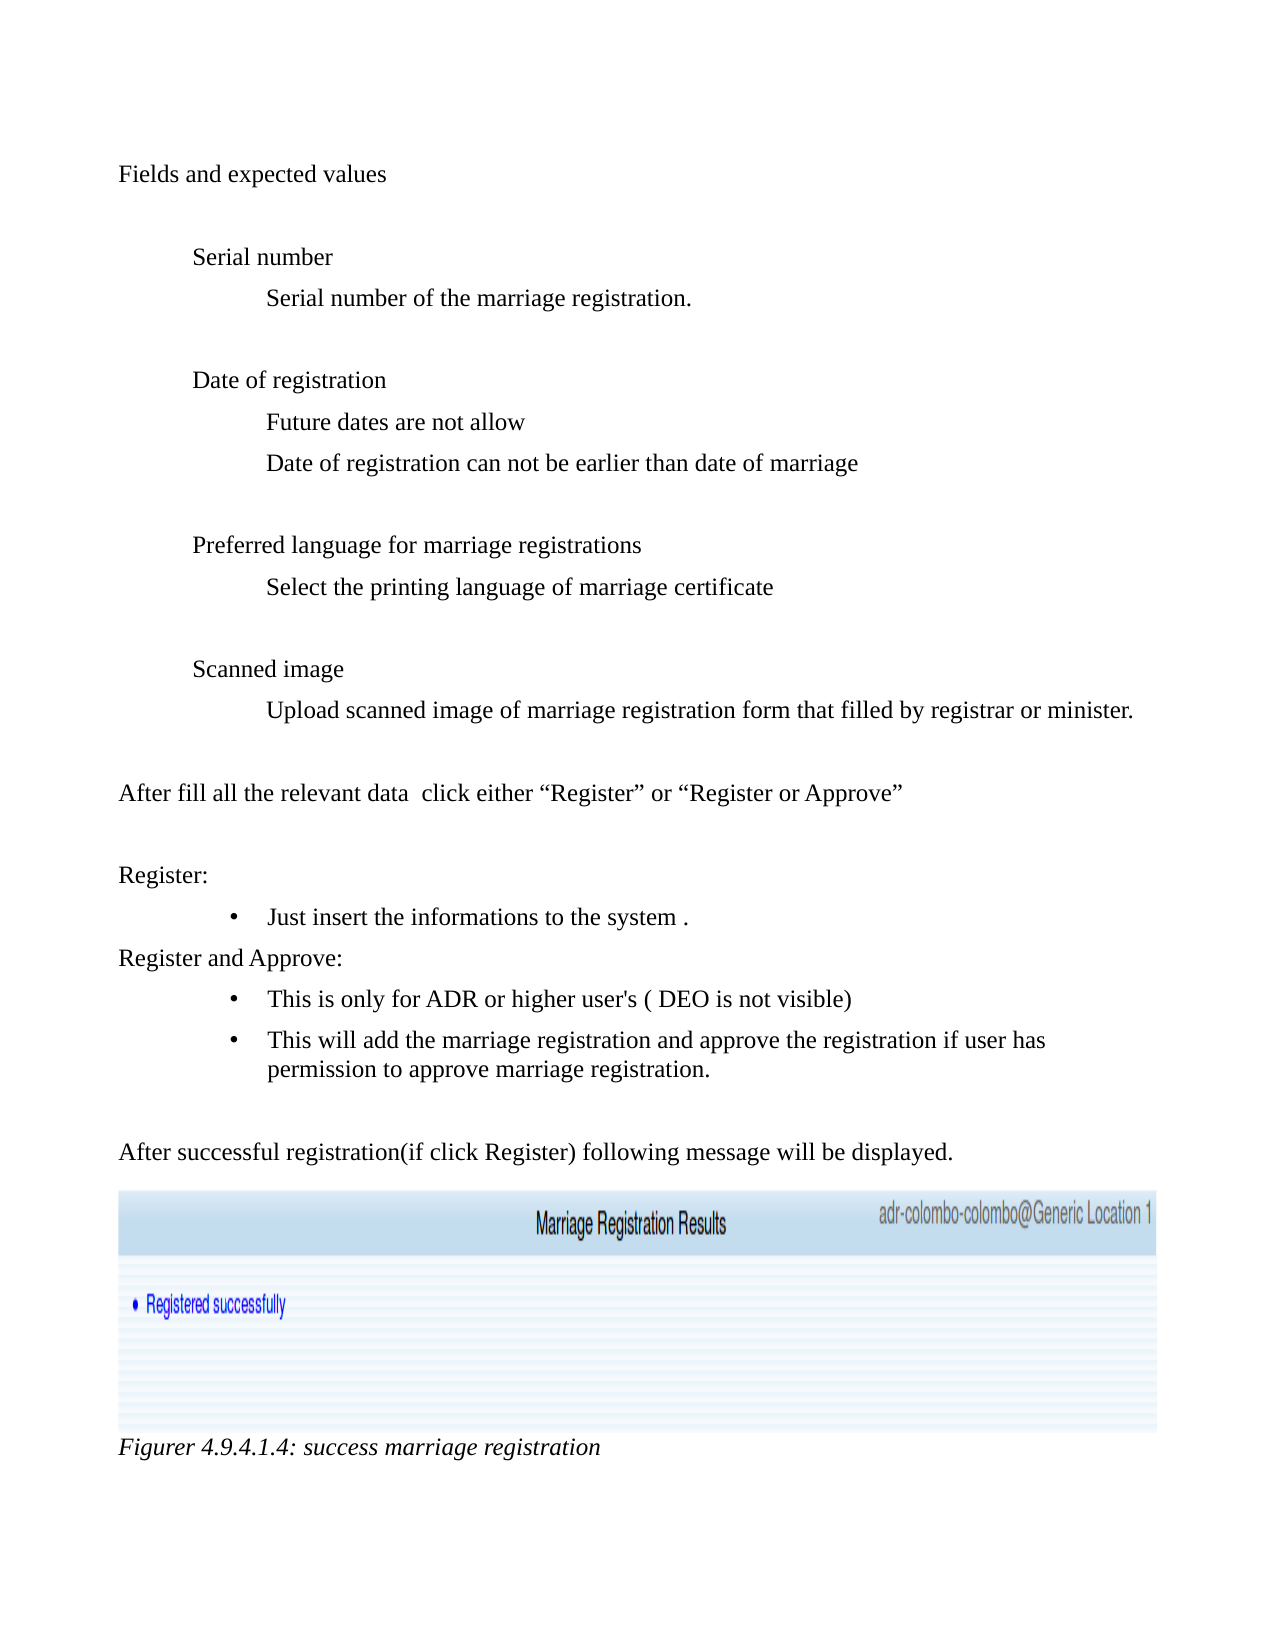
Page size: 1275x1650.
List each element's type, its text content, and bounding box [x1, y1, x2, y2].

text After successful registration(if click Register) following message will be displayed. [118, 1137, 1157, 1166]
text After fill all the relevant data click either “Register” or “Register or Approve” [118, 778, 1157, 807]
text Date of registration [118, 366, 1157, 394]
text Register: [118, 861, 1157, 889]
list This is only for ADR or higher user's ( DEO is not visible) [229, 984, 1157, 1013]
text Serial number [118, 242, 1157, 271]
text Register and Approve: [118, 943, 1157, 972]
text Fields and expected values [118, 159, 1157, 188]
text Preferred language for marriage registrations [118, 531, 1157, 559]
text Upload scanned image of marriage registration form that filled by registrar or minister. [118, 696, 1157, 724]
text Select the printing language of marriage certificate [118, 572, 1157, 601]
text Serial number of the marriage registration. [118, 283, 1157, 312]
text Future dates are not allow [118, 407, 1157, 436]
picture [118, 1190, 1158, 1433]
list This will add the marriage registration and approve the registration if user has permission to approve marriage registration. [229, 1026, 1157, 1083]
text Scanned image [118, 654, 1157, 683]
text Figurer 4.9.4.1.4: success marriage registration [118, 1433, 1157, 1461]
list Just insert the informations to the system . [229, 902, 1157, 931]
text Date of registration can not be earlier than date of marriage [118, 448, 1157, 477]
